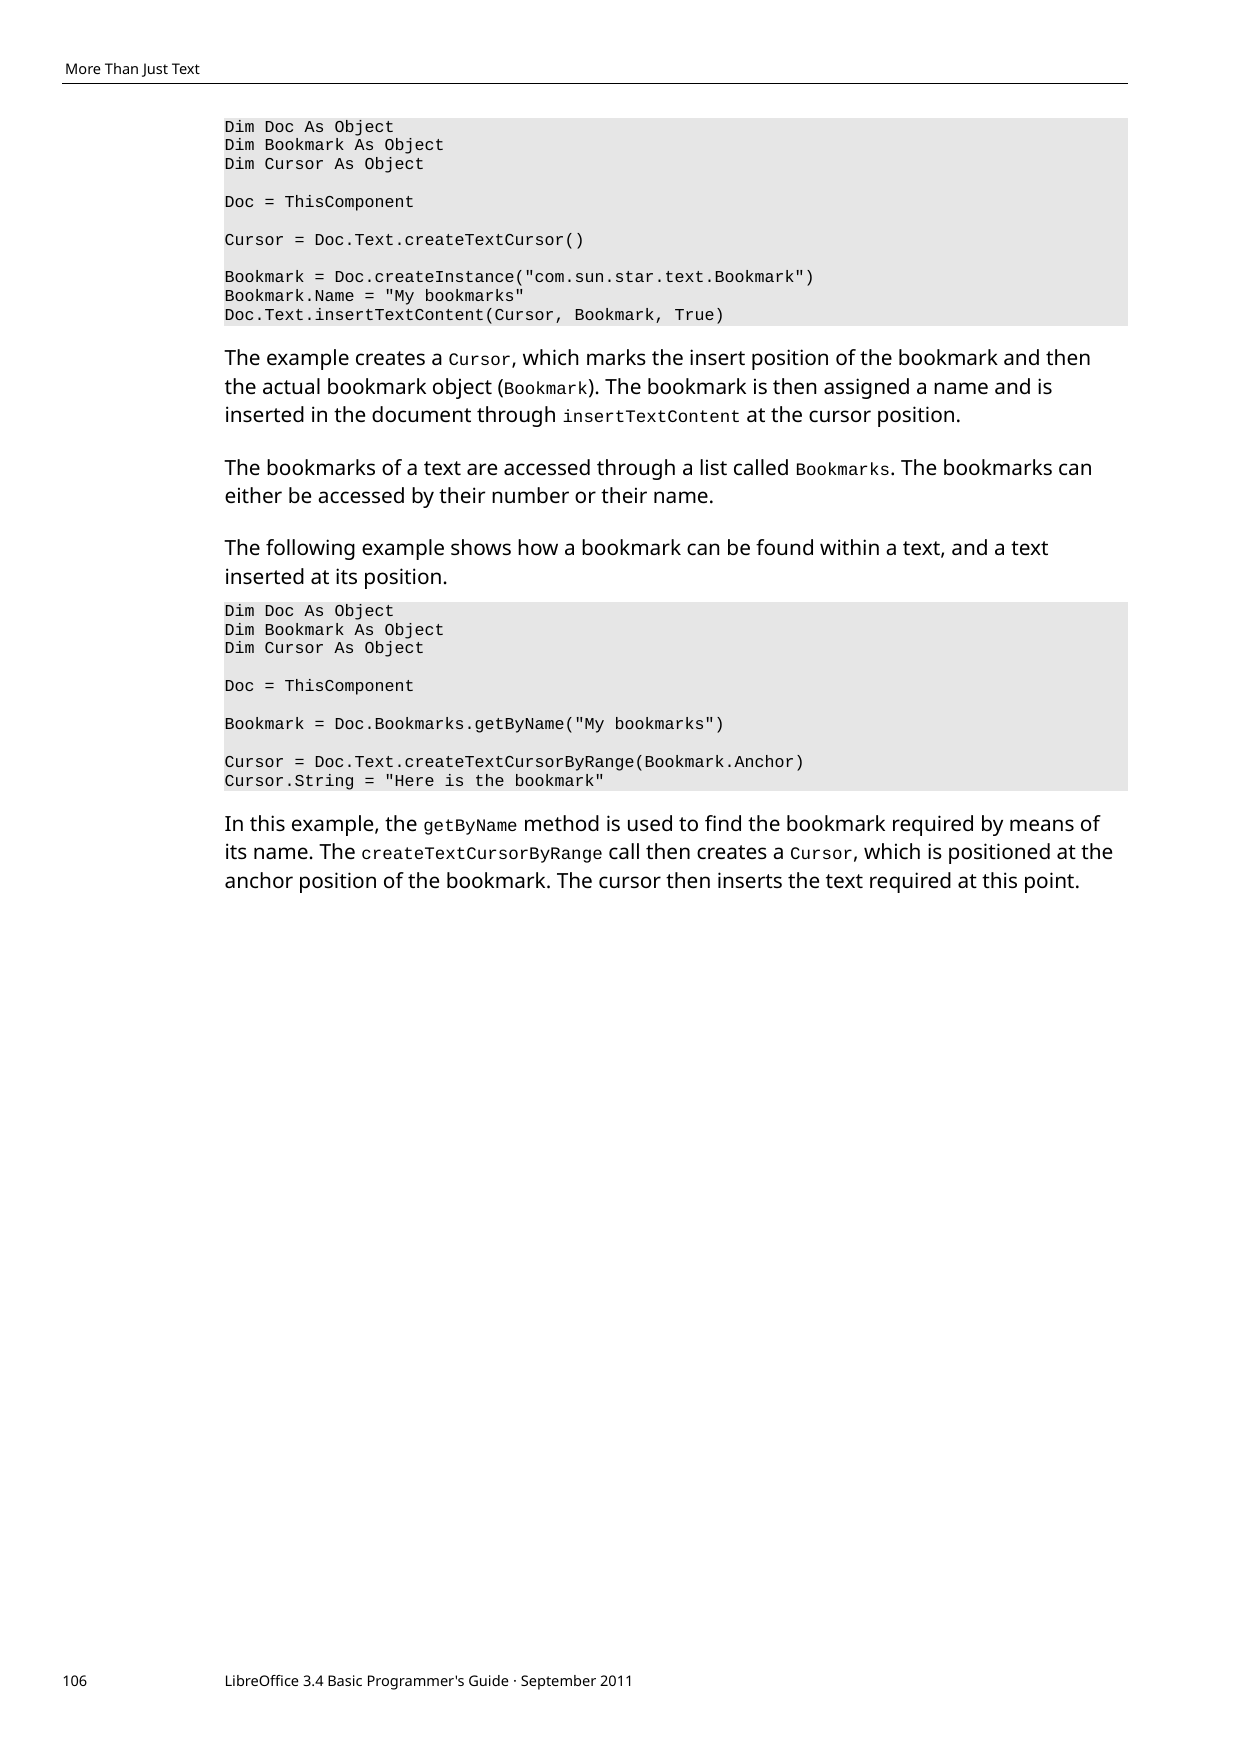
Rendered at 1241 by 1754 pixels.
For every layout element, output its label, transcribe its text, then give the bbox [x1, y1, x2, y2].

text Dim Doc As Object Dim Bookmark As Object Dim Cursor As Object Doc = ThisComponent Cursor = Doc.Text.createTextCursor() Bookmark = Doc.createInstance("com.sun.star.text.Bookmark") Bookmark.Name = "My bookmarks" Doc.Text.insertTextContent(Cursor, Bookmark, True) [224, 118, 1128, 326]
text The bookmarks of a text are accessed through a list called Bookmarks. The bookmarks can either be accessed by their number or their name. [224, 453, 1128, 509]
text In this example, the getByName method is used to find the bookmark required by means of its name. The createTextCursorByRange call then creates a Cursor, which is positioned at the anchor position of the bookmark. The cursor then inserts the text required at this point. [224, 809, 1128, 894]
text The following example shows how a bookmark can be found within a text, and a text inserted at its position. [224, 533, 1128, 590]
text Dim Doc As Object Dim Bookmark As Object Dim Cursor As Object Doc = ThisComponent Bookmark = Doc.Bookmarks.getByName("My bookmarks") Cursor = Doc.Text.createTextCursorByRange(Bookmark.Anchor) Cursor.String = "Here is the bookmark" [224, 602, 1128, 791]
text The example creates a Cursor, which marks the insert position of the bookmark and then the actual bookmark object (Bookmark). The bookmark is then assigned a name and is inserted in the document through insertTextContent at the cursor position. [224, 343, 1128, 429]
